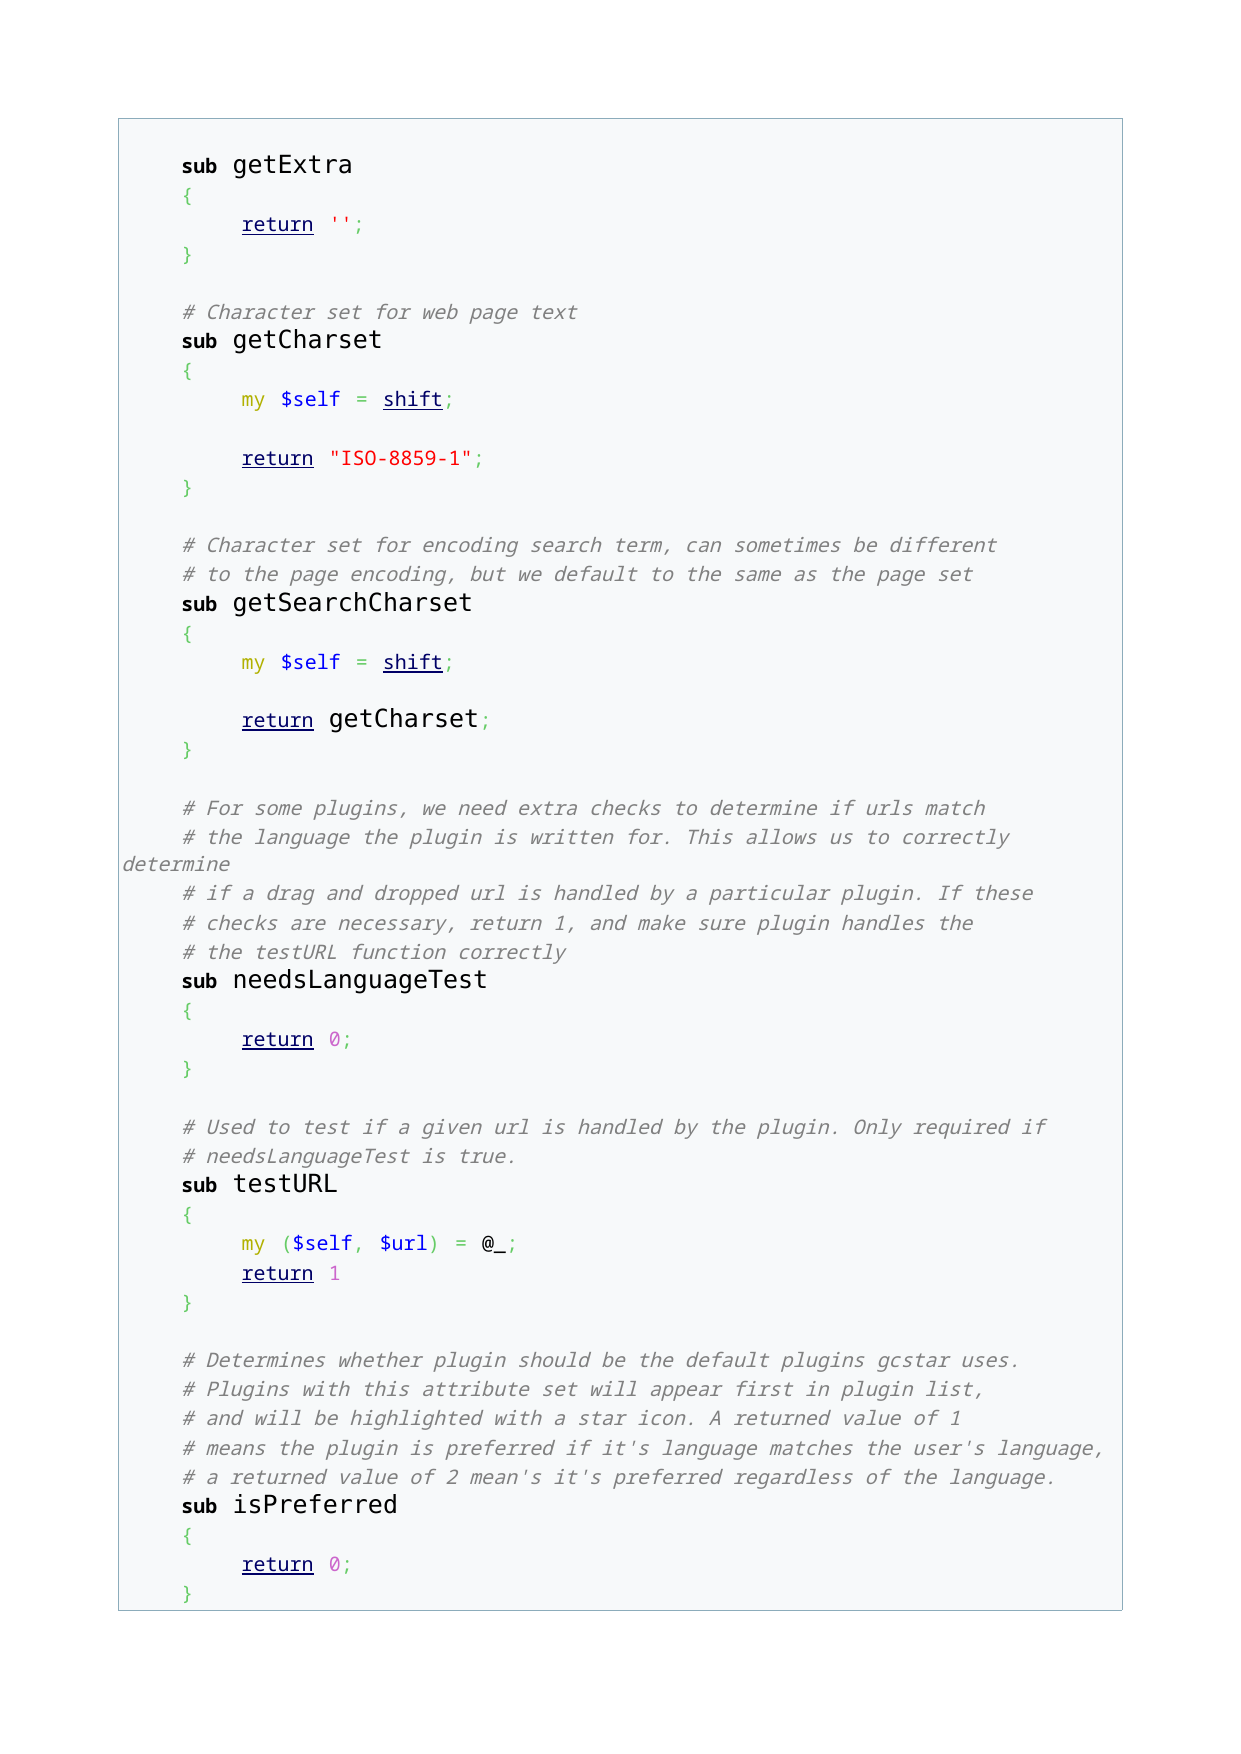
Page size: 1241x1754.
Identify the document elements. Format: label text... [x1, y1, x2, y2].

table_header sub getExtra { return ''; } # Character set for web page text sub getCharset { my $self = shift; return "ISO-8859-1"; } # Character set for encoding search term, can sometimes be different # to the page encoding, but we default to the same as the page set sub getSearchCharset { my $self = shift; return getCharset; } # For some plugins, we need extra checks to determine if urls match # the language the plugin is written for. This allows us to correctly determine # if a drag and dropped url is handled by a particular plugin. If these # checks are necessary, return 1, and make sure plugin handles the # the testURL function correctly sub needsLanguageTest { return 0; } # Used to test if a given url is handled by the plugin. Only required if # needsLanguageTest is true. sub testURL { my ($self, $url) = @_; return 1 } # Determines whether plugin should be the default plugins gcstar uses. # Plugins with this attribute set will appear first in plugin list, # and will be highlighted with a star icon. A returned value of 1 # means the plugin is preferred if it's language matches the user's language, # a returned value of 2 mean's it's preferred regardless of the language. sub isPreferred { return 0; } [119, 119, 1122, 1610]
